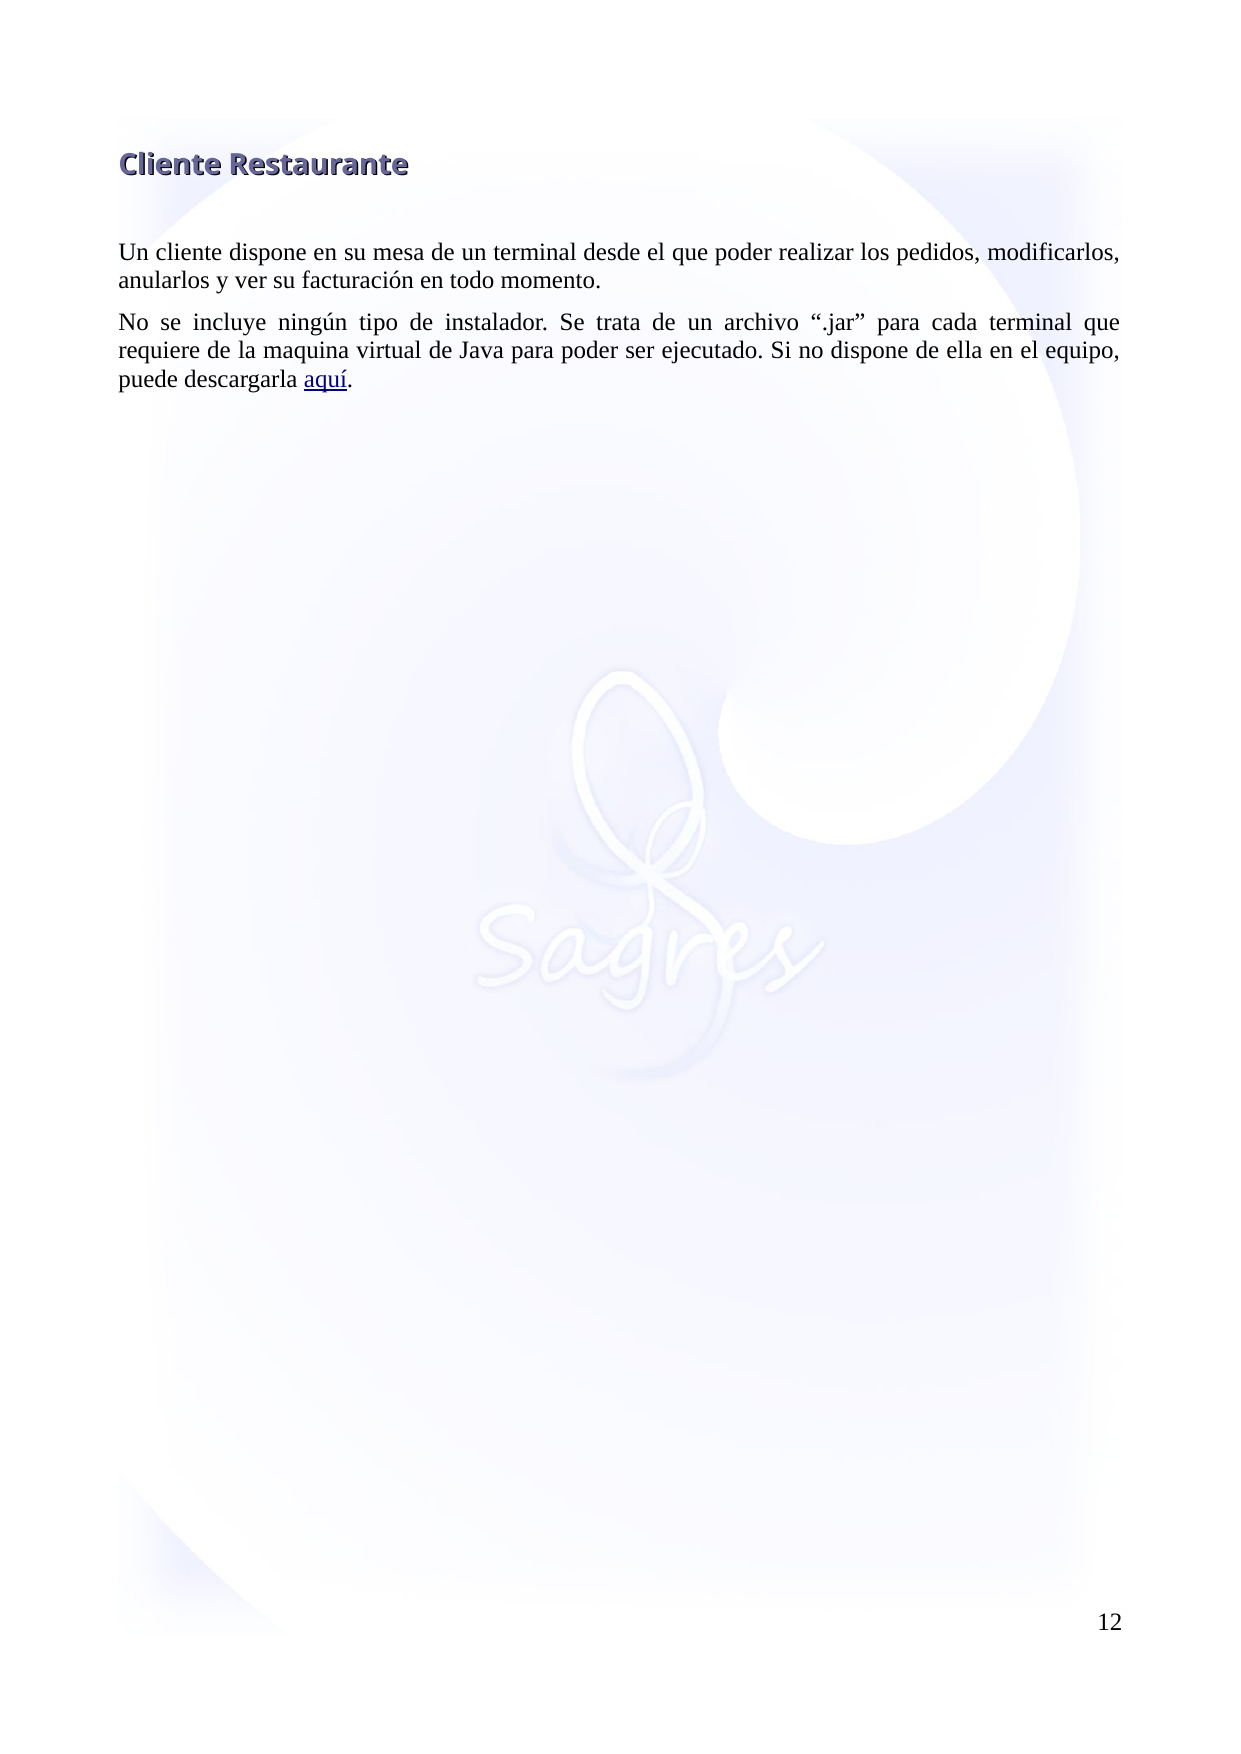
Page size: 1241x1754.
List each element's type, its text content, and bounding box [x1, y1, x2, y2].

text No se incluye ningún tipo de instalador. Se trata de un archivo “.jar” para cada terminal que requiere de la maquina virtual de Java para poder ser ejecutado. Si no dispone de ella en el equipo, puede descargarla aquí. [118, 307, 1122, 393]
picture [118, 183, 1122, 237]
picture [118, 118, 1122, 143]
text Un cliente dispone en su mesa de un terminal desde el que poder realizar los pedidos, modificarlos, anularlos y ver su facturación en todo momento. [118, 237, 1122, 294]
picture [118, 294, 1122, 307]
picture [118, 393, 1122, 1636]
subtitle Cliente Restaurante [118, 143, 1122, 183]
